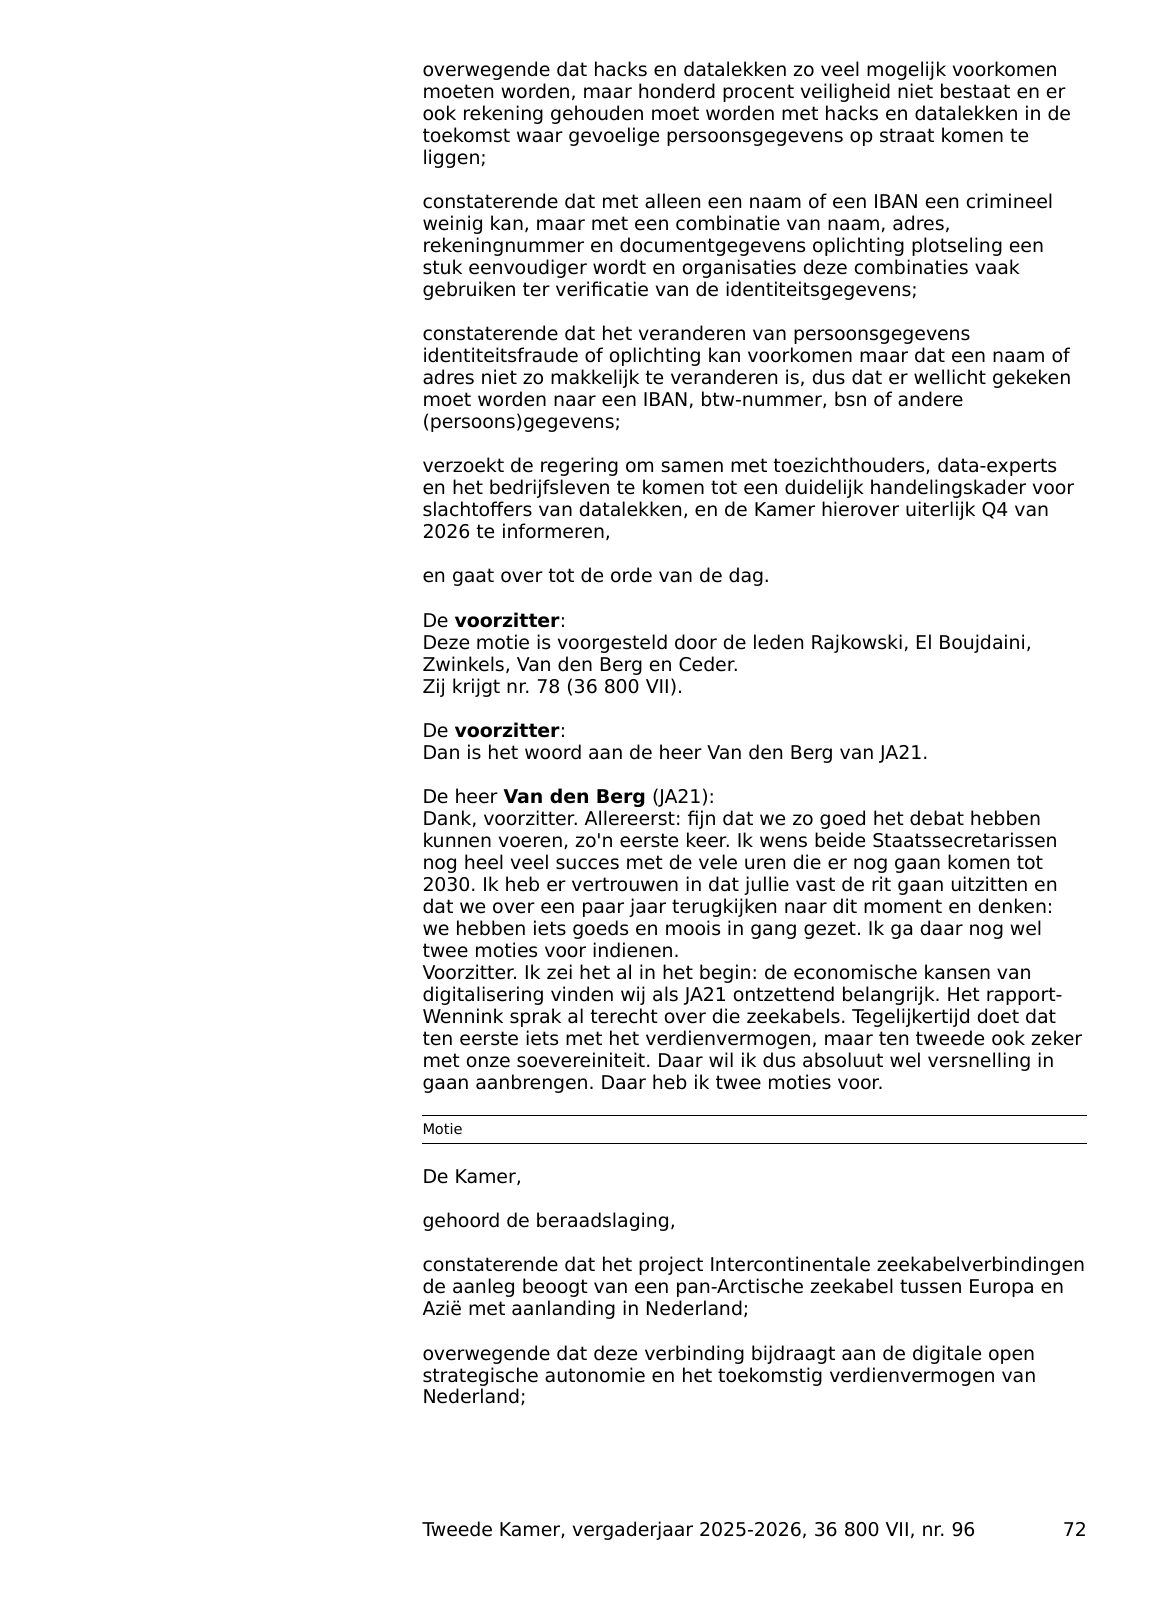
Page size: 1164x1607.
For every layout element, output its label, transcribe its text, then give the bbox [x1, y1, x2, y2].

text De voorzitter: [422, 609, 1087, 632]
text overwegende dat deze verbinding bijdraagt aan de digitale open strategische autonomie en het toekomstig verdienvermogen van Nederland; [422, 1342, 1087, 1408]
text Deze motie is voorgesteld door de leden Rajkowski, El Boujdaini, Zwinkels, Van den Berg en Ceder. [422, 632, 1087, 676]
text verzoekt de regering om samen met toezichthouders, data-experts en het bedrijfsleven te komen tot een duidelijk handelingskader voor slachtoffers van datalekken, en de Kamer hierover uiterlijk Q4 van 2026 te informeren, [422, 455, 1087, 543]
text overwegende dat hacks en datalekken zo veel mogelijk voorkomen moeten worden, maar honderd procent veiligheid niet bestaat en er ook rekening gehouden moet worden met hacks en datalekken in de toekomst waar gevoelige persoonsgegevens op straat komen te liggen; [422, 59, 1087, 169]
text constaterende dat met alleen een naam of een IBAN een crimineel weinig kan, maar met een combinatie van naam, adres, rekeningnummer en documentgegevens oplichting plotseling een stuk eenvoudiger wordt en organisaties deze combinaties vaak gebruiken ter verificatie van de identiteitsgegevens; [422, 191, 1087, 301]
text gehoord de beraadslaging, [422, 1210, 1087, 1232]
text Zij krijgt nr. 78 (36 800 VII). [422, 676, 1087, 697]
table_header Motie [422, 1116, 1087, 1143]
text Voorzitter. Ik zei het al in het begin: de economische kansen van digitalisering vinden wij als JA21 ontzettend belangrijk. Het rapport-Wennink sprak al terecht over die zeekabels. Tegelijkertijd doet dat ten eerste iets met het verdienvermogen, maar ten tweede ook zeker met onze soevereiniteit. Daar wil ik dus absoluut wel versnelling in gaan aanbrengen. Daar heb ik twee moties voor. [422, 962, 1087, 1093]
text en gaat over tot de orde van de dag. [422, 565, 1087, 587]
text constaterende dat het project Intercontinentale zeekabelverbindingen de aanleg beoogt van een pan-Arctische zeekabel tussen Europa en Azië met aanlanding in Nederland; [422, 1254, 1087, 1320]
text constaterende dat het veranderen van persoonsgegevens identiteitsfraude of oplichting kan voorkomen maar dat een naam of adres niet zo makkelijk te veranderen is, dus dat er wellicht gekeken moet worden naar een IBAN, btw-nummer, bsn of andere (persoons)gegevens; [422, 323, 1087, 433]
text Dan is het woord aan de heer Van den Berg van JA21. [422, 742, 1087, 764]
text De Kamer, [422, 1166, 1087, 1188]
text De heer Van den Berg (JA21): [422, 786, 1087, 808]
text Dank, voorzitter. Allereerst: fijn dat we zo goed het debat hebben kunnen voeren, zo'n eerste keer. Ik wens beide Staatssecretarissen nog heel veel succes met de vele uren die er nog gaan komen tot 2030. Ik heb er vertrouwen in dat jullie vast de rit gaan uitzitten en dat we over een paar jaar terugkijken naar dit moment en denken: we hebben iets goeds en moois in gang gezet. Ik ga daar nog wel twee moties voor indienen. [422, 808, 1087, 962]
text De voorzitter: [422, 720, 1087, 742]
